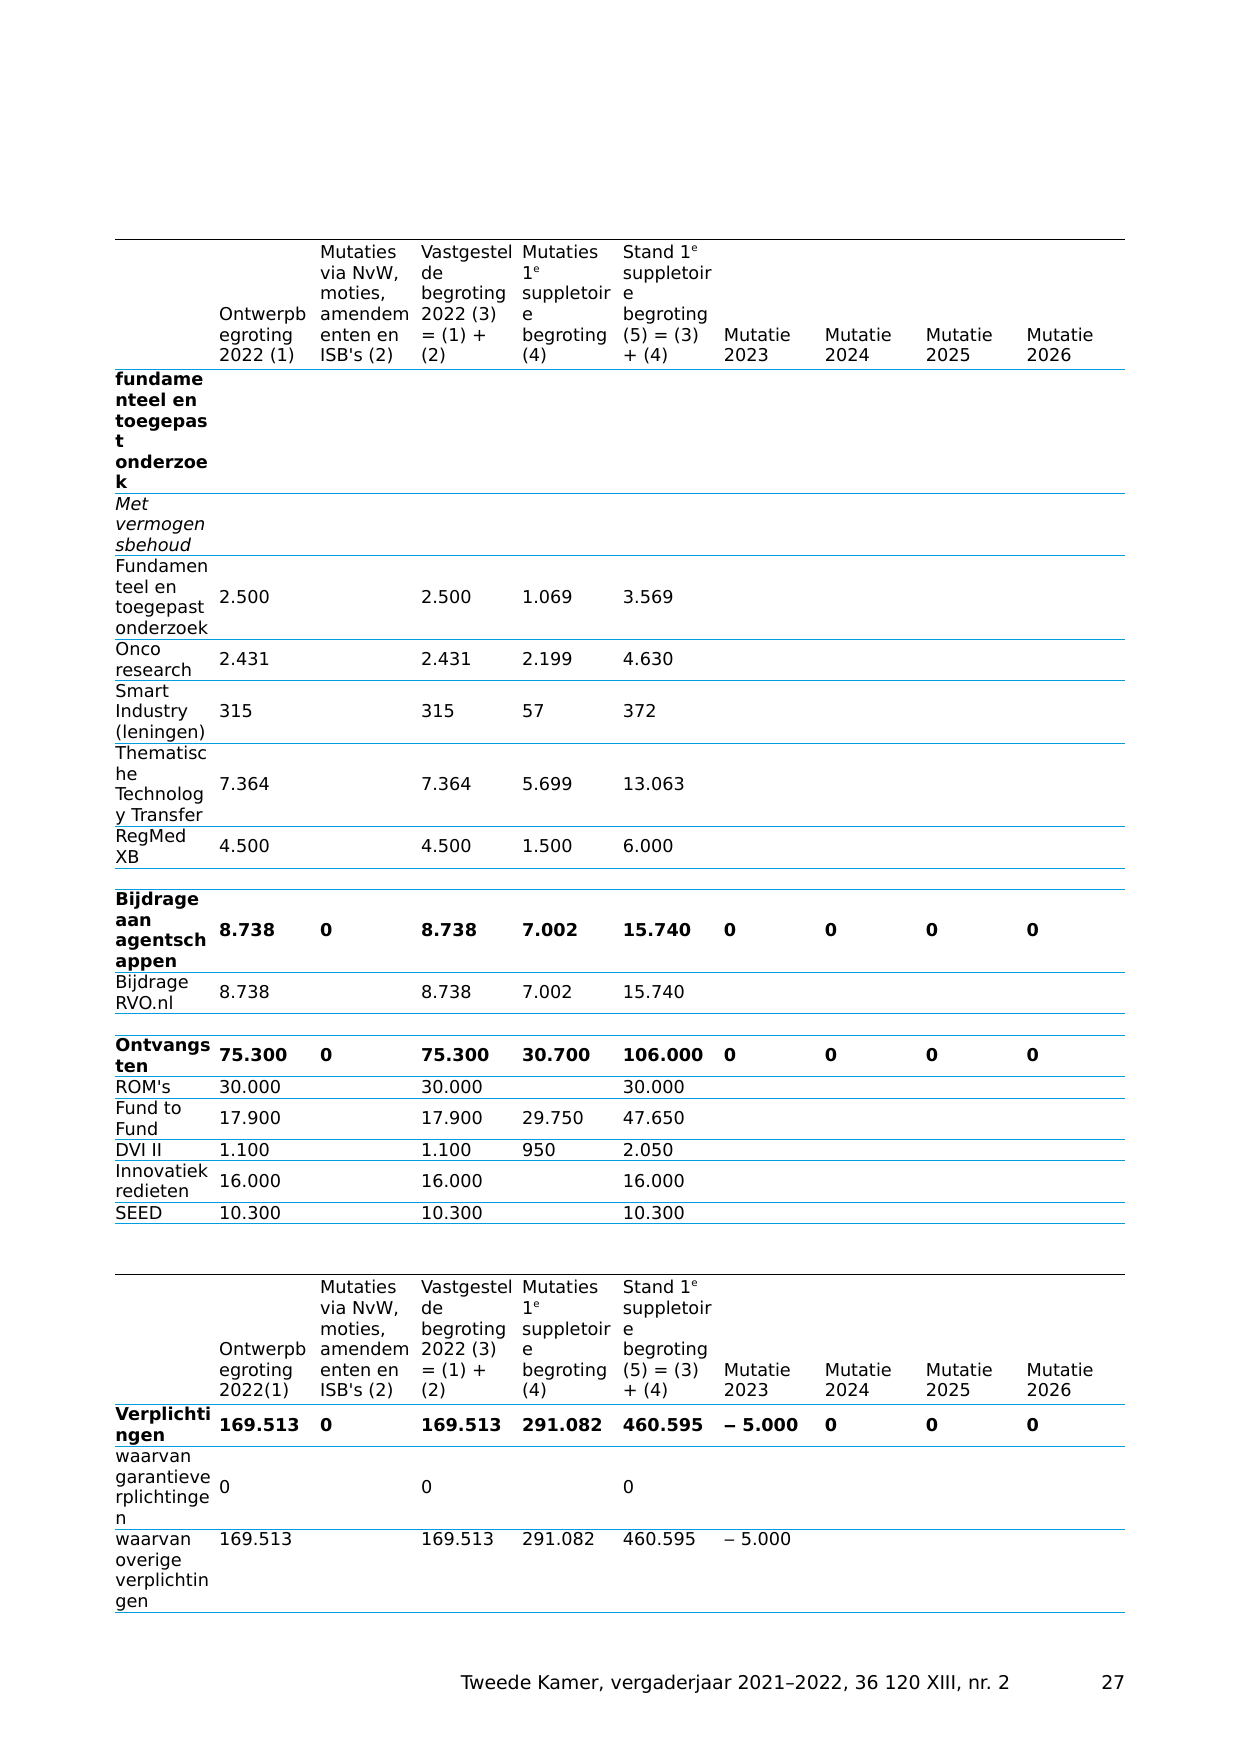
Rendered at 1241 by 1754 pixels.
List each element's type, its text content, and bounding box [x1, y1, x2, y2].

table_cell [822, 973, 923, 1013]
table_cell 4.500 [418, 827, 519, 867]
table_cell [519, 869, 620, 888]
table_cell [822, 1203, 923, 1223]
table_cell [822, 1077, 923, 1097]
table_cell [822, 827, 923, 867]
table_cell 10.300 [418, 1203, 519, 1223]
table_cell 8.738 [418, 890, 519, 972]
table_cell 0 [317, 1405, 418, 1446]
table_cell [721, 1140, 822, 1160]
table_cell [822, 494, 923, 555]
table_cell 3.569 [620, 556, 721, 638]
table_cell [822, 744, 923, 826]
table_cell 2.500 [216, 556, 317, 638]
table_cell 7.002 [519, 973, 620, 1013]
table_cell Mutaties via NvW, moties, amendementen en ISB's (2) [317, 1275, 418, 1404]
table_cell 8.738 [216, 890, 317, 972]
table_cell [923, 556, 1023, 638]
table_cell 1.100 [418, 1140, 519, 1160]
table_cell 57 [519, 681, 620, 743]
table_cell [721, 1014, 822, 1034]
table_cell 0 [822, 1405, 923, 1446]
table_cell RegMed XB [115, 827, 216, 867]
table_cell 4.500 [216, 827, 317, 867]
table_cell Onco research [115, 640, 216, 680]
table_cell [519, 1161, 620, 1202]
table_cell Vastgestelde begroting 2022 (3) = (1) + (2) [418, 1275, 519, 1404]
table_cell [923, 1099, 1023, 1139]
table_cell 106.000 [620, 1036, 721, 1076]
table_cell [721, 640, 822, 680]
table_cell [721, 494, 822, 555]
table_cell Mutatie 2023 [721, 240, 822, 369]
table_cell [418, 494, 519, 555]
table_cell 7.364 [216, 744, 317, 826]
table_cell Mutatie 2025 [923, 1275, 1023, 1404]
table_cell 460.595 [620, 1530, 721, 1612]
table_cell [1024, 681, 1125, 743]
table_cell [822, 370, 923, 493]
table_cell 0 [822, 890, 923, 972]
table_cell [923, 1530, 1023, 1612]
table_cell 1.100 [216, 1140, 317, 1160]
table_cell ‒ 5.000 [721, 1405, 822, 1446]
table_cell [721, 869, 822, 888]
table_cell 0 [317, 1036, 418, 1076]
table_cell 2.431 [418, 640, 519, 680]
table_cell [721, 1099, 822, 1139]
table_cell [317, 1099, 418, 1139]
table_cell [721, 1447, 822, 1529]
table_cell 16.000 [620, 1161, 721, 1202]
table_cell [923, 973, 1023, 1013]
table_cell [822, 1447, 923, 1529]
table_cell [418, 869, 519, 888]
table_cell [1024, 1447, 1125, 1529]
table_cell ROM's [115, 1077, 216, 1097]
table_cell [216, 370, 317, 493]
table_cell 17.900 [216, 1099, 317, 1139]
table_cell [1024, 1530, 1125, 1612]
table_cell 75.300 [216, 1036, 317, 1076]
table_cell [317, 370, 418, 493]
table_cell 30.700 [519, 1036, 620, 1076]
table_cell 291.082 [519, 1530, 620, 1612]
table_cell [923, 1140, 1023, 1160]
table_cell [620, 1014, 721, 1034]
table_cell [317, 556, 418, 638]
table_cell 950 [519, 1140, 620, 1160]
table_cell Mutaties via NvW, moties, amendementen en ISB's (2) [317, 240, 418, 369]
table_cell [1024, 1014, 1125, 1034]
table_cell Mutatie 2024 [822, 1275, 923, 1404]
table_cell 0 [923, 1405, 1023, 1446]
table_cell [317, 1077, 418, 1097]
table_cell [721, 1161, 822, 1202]
table_cell waarvan overige verplichtingen [115, 1530, 216, 1612]
table_cell [216, 494, 317, 555]
table_cell 291.082 [519, 1405, 620, 1446]
table_cell Fundamenteel en toegepast onderzoek [115, 556, 216, 638]
table_cell [620, 494, 721, 555]
table_cell [822, 1014, 923, 1034]
table_cell 0 [822, 1036, 923, 1076]
table_cell [923, 1203, 1023, 1223]
table_cell 29.750 [519, 1099, 620, 1139]
table_cell Stand 1e suppletoire begroting (5) = (3) + (4) [620, 1275, 721, 1404]
table_cell [519, 1077, 620, 1097]
table_cell 7.002 [519, 890, 620, 972]
table_cell [317, 1530, 418, 1612]
table_cell [317, 1203, 418, 1223]
table_cell Thematische Technology Transfer [115, 744, 216, 826]
table_cell [519, 494, 620, 555]
table_cell [721, 1203, 822, 1223]
table_cell [1024, 494, 1125, 555]
table_cell Ontvangsten [115, 1036, 216, 1076]
table_cell 15.740 [620, 973, 721, 1013]
table_cell 1.069 [519, 556, 620, 638]
table_cell [1024, 744, 1125, 826]
table_cell 8.738 [216, 973, 317, 1013]
table_cell Verplichtingen [115, 1405, 216, 1446]
table_cell [115, 240, 216, 369]
table_cell 0 [721, 890, 822, 972]
table_cell Innovatiekredieten [115, 1161, 216, 1202]
table_cell [1024, 1077, 1125, 1097]
table_cell Ontwerpbegroting 2022 (1) [216, 240, 317, 369]
table_cell [519, 1014, 620, 1034]
table_cell [923, 744, 1023, 826]
table_cell [317, 973, 418, 1013]
table_cell [317, 1161, 418, 1202]
table_cell Mutatie 2025 [923, 240, 1023, 369]
table_cell Mutatie 2024 [822, 240, 923, 369]
table_cell [620, 370, 721, 493]
table_cell 0 [1024, 1036, 1125, 1076]
table_cell [822, 556, 923, 638]
table_cell Fund to Fund [115, 1099, 216, 1139]
table_cell [721, 556, 822, 638]
table_cell [418, 370, 519, 493]
table_cell [822, 1140, 923, 1160]
table_cell [923, 869, 1023, 888]
table_cell DVI II [115, 1140, 216, 1160]
table_header Tabel 15 Budgettaire gevolgen van beleid art. 3 Toekomstfonds (Eerste suppletoire begroting) (bedragen x € 1.000) [115, 191, 1125, 239]
table_cell 0 [923, 1036, 1023, 1076]
table_cell 0 [1024, 890, 1125, 972]
table_cell 10.300 [216, 1203, 317, 1223]
table_cell 0 [721, 1036, 822, 1076]
table_cell 315 [418, 681, 519, 743]
table_cell 2.199 [519, 640, 620, 680]
table_cell [216, 869, 317, 888]
table_cell 169.513 [418, 1530, 519, 1612]
table_cell [923, 1447, 1023, 1529]
table_cell 8.738 [418, 973, 519, 1013]
table_cell [822, 1530, 923, 1612]
table_cell waarvan garantieverplichtingen [115, 1447, 216, 1529]
table_cell 13.063 [620, 744, 721, 826]
table_cell [620, 869, 721, 888]
table_cell 169.513 [216, 1530, 317, 1612]
table_cell 4.630 [620, 640, 721, 680]
table_cell Met vermogensbehoud [115, 494, 216, 555]
table_cell 315 [216, 681, 317, 743]
table_cell Mutatie 2026 [1024, 1275, 1125, 1404]
table_cell Ontwerpbegroting 2022(1) [216, 1275, 317, 1404]
table_cell Vastgestelde begroting 2022 (3) = (1) + (2) [418, 240, 519, 369]
table_cell 75.300 [418, 1036, 519, 1076]
table_header Tabel 16 Uitsplitsing verplichtingen (bedragen x € 1.000) [115, 1249, 1125, 1274]
table_cell [721, 370, 822, 493]
table_cell 0 [418, 1447, 519, 1529]
table_cell 169.513 [418, 1405, 519, 1446]
table_cell [115, 869, 216, 888]
table_cell 16.000 [216, 1161, 317, 1202]
table_cell Mutatie 2023 [721, 1275, 822, 1404]
table_cell [923, 370, 1023, 493]
table_cell Mutaties 1e suppletoire begroting (4) [519, 240, 620, 369]
table_cell [1024, 1203, 1125, 1223]
table_cell [1024, 1140, 1125, 1160]
table_cell [317, 681, 418, 743]
table_cell Bijdrage RVO.nl [115, 973, 216, 1013]
table_cell 10.300 [620, 1203, 721, 1223]
table_cell 2.050 [620, 1140, 721, 1160]
table_cell [1024, 1099, 1125, 1139]
table_cell [317, 1447, 418, 1529]
table_cell SEED [115, 1203, 216, 1223]
table_cell [1024, 1161, 1125, 1202]
table_cell 0 [317, 890, 418, 972]
table_cell [822, 640, 923, 680]
table_cell 0 [620, 1447, 721, 1529]
table_cell 169.513 [216, 1405, 317, 1446]
table_cell [923, 1161, 1023, 1202]
table_cell 0 [1024, 1405, 1125, 1446]
table_cell [317, 744, 418, 826]
table_cell [317, 1014, 418, 1034]
table_cell [923, 827, 1023, 867]
table_cell [721, 827, 822, 867]
table_cell [216, 1014, 317, 1034]
table_cell [923, 1014, 1023, 1034]
table_cell 2.431 [216, 640, 317, 680]
table_cell [317, 494, 418, 555]
table_cell [1024, 370, 1125, 493]
table_cell [721, 1077, 822, 1097]
table_cell [822, 1161, 923, 1202]
table_cell [519, 370, 620, 493]
table_cell 1.500 [519, 827, 620, 867]
table_cell [115, 1275, 216, 1404]
table_cell Smart Industry (leningen) [115, 681, 216, 743]
table_cell Stand 1e suppletoire begroting (5) = (3) + (4) [620, 240, 721, 369]
table_cell [923, 640, 1023, 680]
table_cell [721, 681, 822, 743]
table_cell fundamenteel en toegepast onderzoek [115, 370, 216, 493]
table_cell [115, 1014, 216, 1034]
table_cell [923, 494, 1023, 555]
table_cell [519, 1203, 620, 1223]
table_cell Bijdrage aan agentschappen [115, 890, 216, 972]
table_cell 6.000 [620, 827, 721, 867]
table_cell 460.595 [620, 1405, 721, 1446]
table_cell [721, 744, 822, 826]
table_cell [1024, 640, 1125, 680]
table_cell ‒ 5.000 [721, 1530, 822, 1612]
table_cell [1024, 973, 1125, 1013]
table_cell [317, 1140, 418, 1160]
table_cell 7.364 [418, 744, 519, 826]
table_cell [1024, 556, 1125, 638]
table_cell [822, 869, 923, 888]
table_cell [923, 1077, 1023, 1097]
table_cell Mutaties 1e suppletoire begroting (4) [519, 1275, 620, 1404]
table_cell 30.000 [216, 1077, 317, 1097]
table_cell 0 [923, 890, 1023, 972]
table_cell [721, 973, 822, 1013]
table_cell [1024, 827, 1125, 867]
table_cell [317, 640, 418, 680]
table_cell [923, 681, 1023, 743]
table_cell [822, 681, 923, 743]
table_cell [317, 869, 418, 888]
table_cell 47.650 [620, 1099, 721, 1139]
table_cell [519, 1447, 620, 1529]
table_cell 17.900 [418, 1099, 519, 1139]
table_cell 5.699 [519, 744, 620, 826]
table_cell 30.000 [418, 1077, 519, 1097]
table_cell [418, 1014, 519, 1034]
table_cell 0 [216, 1447, 317, 1529]
table_cell 16.000 [418, 1161, 519, 1202]
table_cell 15.740 [620, 890, 721, 972]
table_cell 372 [620, 681, 721, 743]
table_cell 2.500 [418, 556, 519, 638]
table_cell [822, 1099, 923, 1139]
table_cell [317, 827, 418, 867]
table_cell Mutatie 2026 [1024, 240, 1125, 369]
table_cell 30.000 [620, 1077, 721, 1097]
table_cell [1024, 869, 1125, 888]
